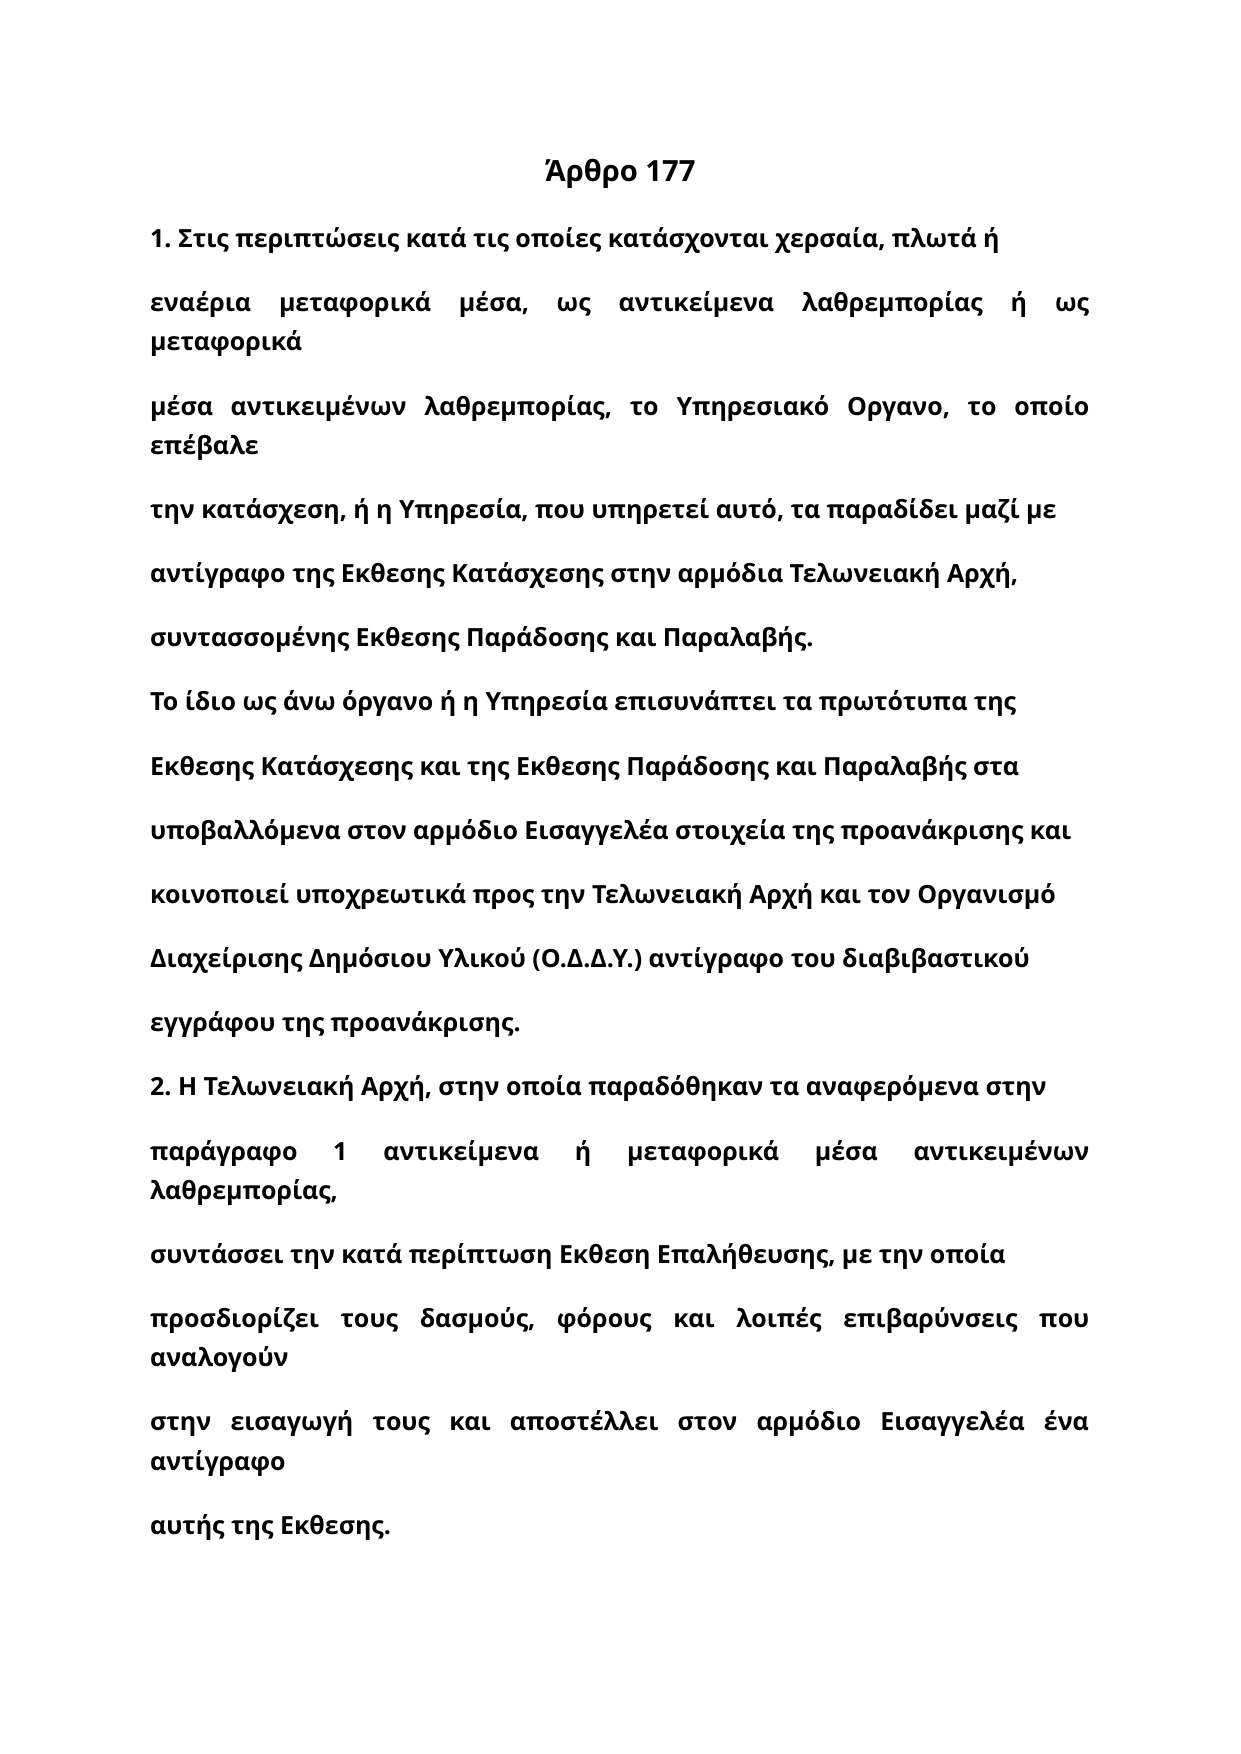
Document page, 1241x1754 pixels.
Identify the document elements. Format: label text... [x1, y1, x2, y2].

text υποβαλλόμενα στον αρμόδιο Εισαγγελέα στοιχεία της προανάκρισης και [150, 812, 1090, 846]
text Το ίδιο ως άνω όργανο ή η Υπηρεσία επισυνάπτει τα πρωτότυπα της [150, 684, 1090, 718]
text Διαχείρισης Δημόσιου Υλικού (Ο.Δ.Δ.Υ.) αντίγραφο του διαβιβαστικού [150, 941, 1090, 975]
text 2. Η Τελωνειακή Αρχή, στην οποία παραδόθηκαν τα αναφερόμενα στην [150, 1069, 1090, 1103]
text αντίγραφο της Εκθεσης Κατάσχεσης στην αρμόδια Τελωνειακή Αρχή, [150, 556, 1090, 590]
text την κατάσχεση, ή η Υπηρεσία, που υπηρετεί αυτό, τα παραδίδει μαζί με [150, 491, 1090, 526]
text εγγράφου της προανάκρισης. [150, 1005, 1090, 1039]
text συντάσσει την κατά περίπτωση Εκθεση Επαλήθευσης, με την οποία [150, 1236, 1090, 1271]
text μέσα αντικειμένων λαθρεμπορίας, το Υπηρεσιακό Οργανο, το οποίο επέβαλε [150, 388, 1090, 461]
text παράγραφο 1 αντικείμενα ή μεταφορικά μέσα αντικειμένων λαθρεμπορίας, [150, 1133, 1090, 1206]
text συντασσομένης Εκθεσης Παράδοσης και Παραλαβής. [150, 620, 1090, 654]
text στην εισαγωγή τους και αποστέλλει στον αρμόδιο Εισαγγελέα ένα αντίγραφο [150, 1404, 1090, 1477]
text εναέρια μεταφορικά μέσα, ως αντικείμενα λαθρεμπορίας ή ως μεταφορικά [150, 285, 1090, 358]
text προσδιορίζει τους δασμούς, φόρους και λοιπές επιβαρύνσεις που αναλογούν [150, 1301, 1090, 1374]
text κοινοποιεί υποχρεωτικά προς την Τελωνειακή Αρχή και τον Οργανισμό [150, 876, 1090, 911]
text Εκθεσης Κατάσχεσης και της Εκθεσης Παράδοσης και Παραλαβής στα [150, 748, 1090, 782]
subtitle Άρθρο 177 [150, 150, 1090, 190]
text 1. Στις περιπτώσεις κατά τις οποίες κατάσχονται χερσαία, πλωτά ή [150, 221, 1090, 255]
text αυτής της Εκθεσης. [150, 1507, 1090, 1541]
